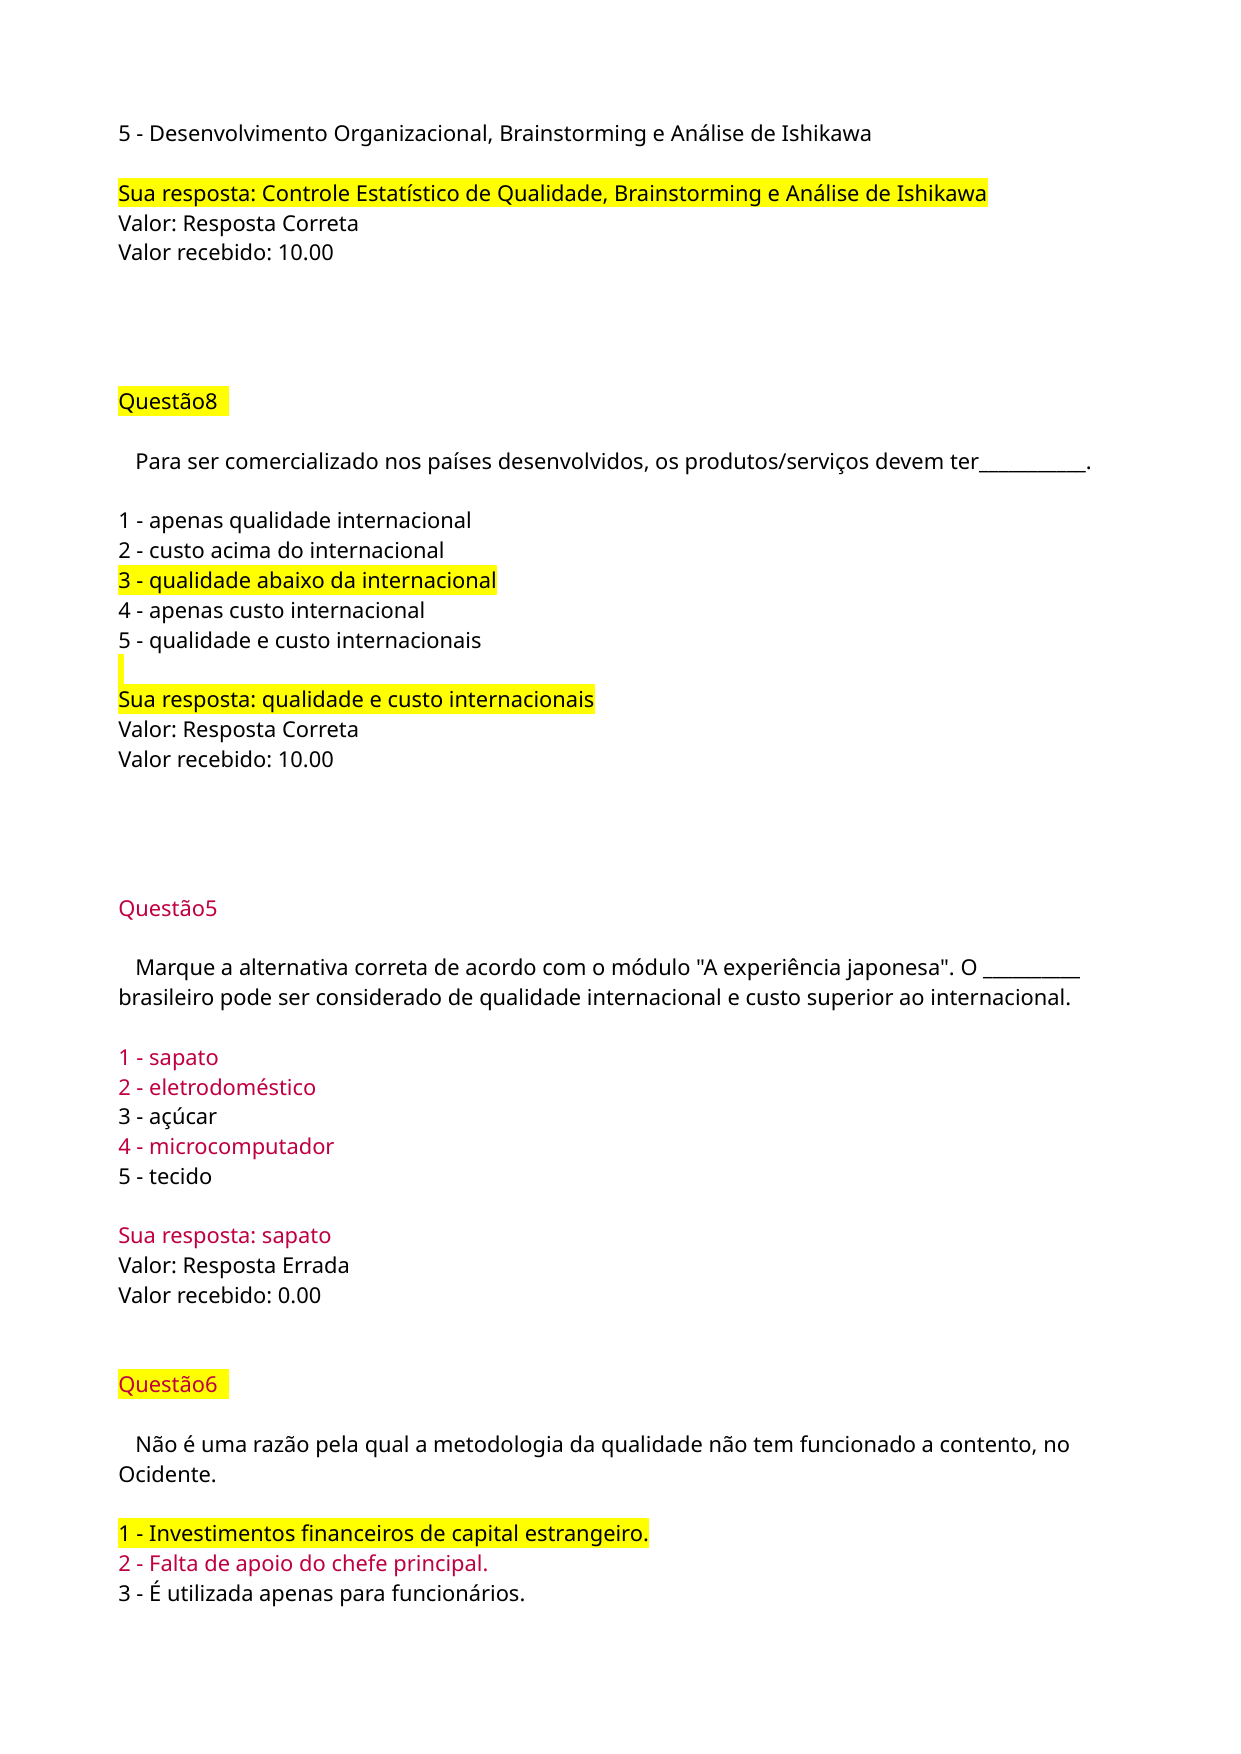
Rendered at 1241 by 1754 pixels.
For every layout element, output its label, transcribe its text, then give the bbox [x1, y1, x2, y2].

text 2 - Falta de apoio do chefe principal. [118, 1548, 1122, 1578]
text 5 - tecido [118, 1161, 1122, 1191]
text Sua resposta: Controle Estatístico de Qualidade, Brainstorming e Análise de Ishikawa [118, 178, 1122, 207]
text Sua resposta: sapato [118, 1220, 1122, 1250]
text Sua resposta: qualidade e custo internacionais [118, 684, 1122, 714]
text 5 - qualidade e custo internacionais [118, 624, 1122, 654]
text Valor: Resposta Correta [118, 714, 1122, 744]
text 3 - É utilizada apenas para funcionários. [118, 1578, 1122, 1608]
text 1 - sapato [118, 1042, 1122, 1071]
text Valor recebido: 0.00 [118, 1280, 1122, 1310]
text Para ser comercializado nos países desenvolvidos, os produtos/serviços devem ter___________. [118, 446, 1122, 476]
text 4 - microcomputador [118, 1131, 1122, 1161]
text Questão6 [118, 1369, 1122, 1399]
text Não é uma razão pela qual a metodologia da qualidade não tem funcionado a contento, no Ocidente. [118, 1429, 1122, 1488]
text 5 - Desenvolvimento Organizacional, Brainstorming e Análise de Ishikawa [118, 118, 1122, 148]
text 1 - apenas qualidade internacional [118, 505, 1122, 535]
text Valor recebido: 10.00 [118, 237, 1122, 267]
text 2 - custo acima do internacional [118, 535, 1122, 565]
text 4 - apenas custo internacional [118, 595, 1122, 624]
text 3 - qualidade abaixo da internacional [118, 565, 1122, 595]
text Questão5 [118, 893, 1122, 922]
text Valor: Resposta Errada [118, 1250, 1122, 1280]
text Questão8 [118, 386, 1122, 416]
text Marque a alternativa correta de acordo com o módulo "A experiência japonesa". O __________ brasileiro pode ser considerado de qualidade internacional e custo superior ao internacional. [118, 952, 1122, 1012]
text 2 - eletrodoméstico [118, 1071, 1122, 1101]
text Valor recebido: 10.00 [118, 744, 1122, 773]
text 3 - açúcar [118, 1101, 1122, 1131]
text 1 - Investimentos financeiros de capital estrangeiro. [118, 1518, 1122, 1548]
text Valor: Resposta Correta [118, 207, 1122, 237]
